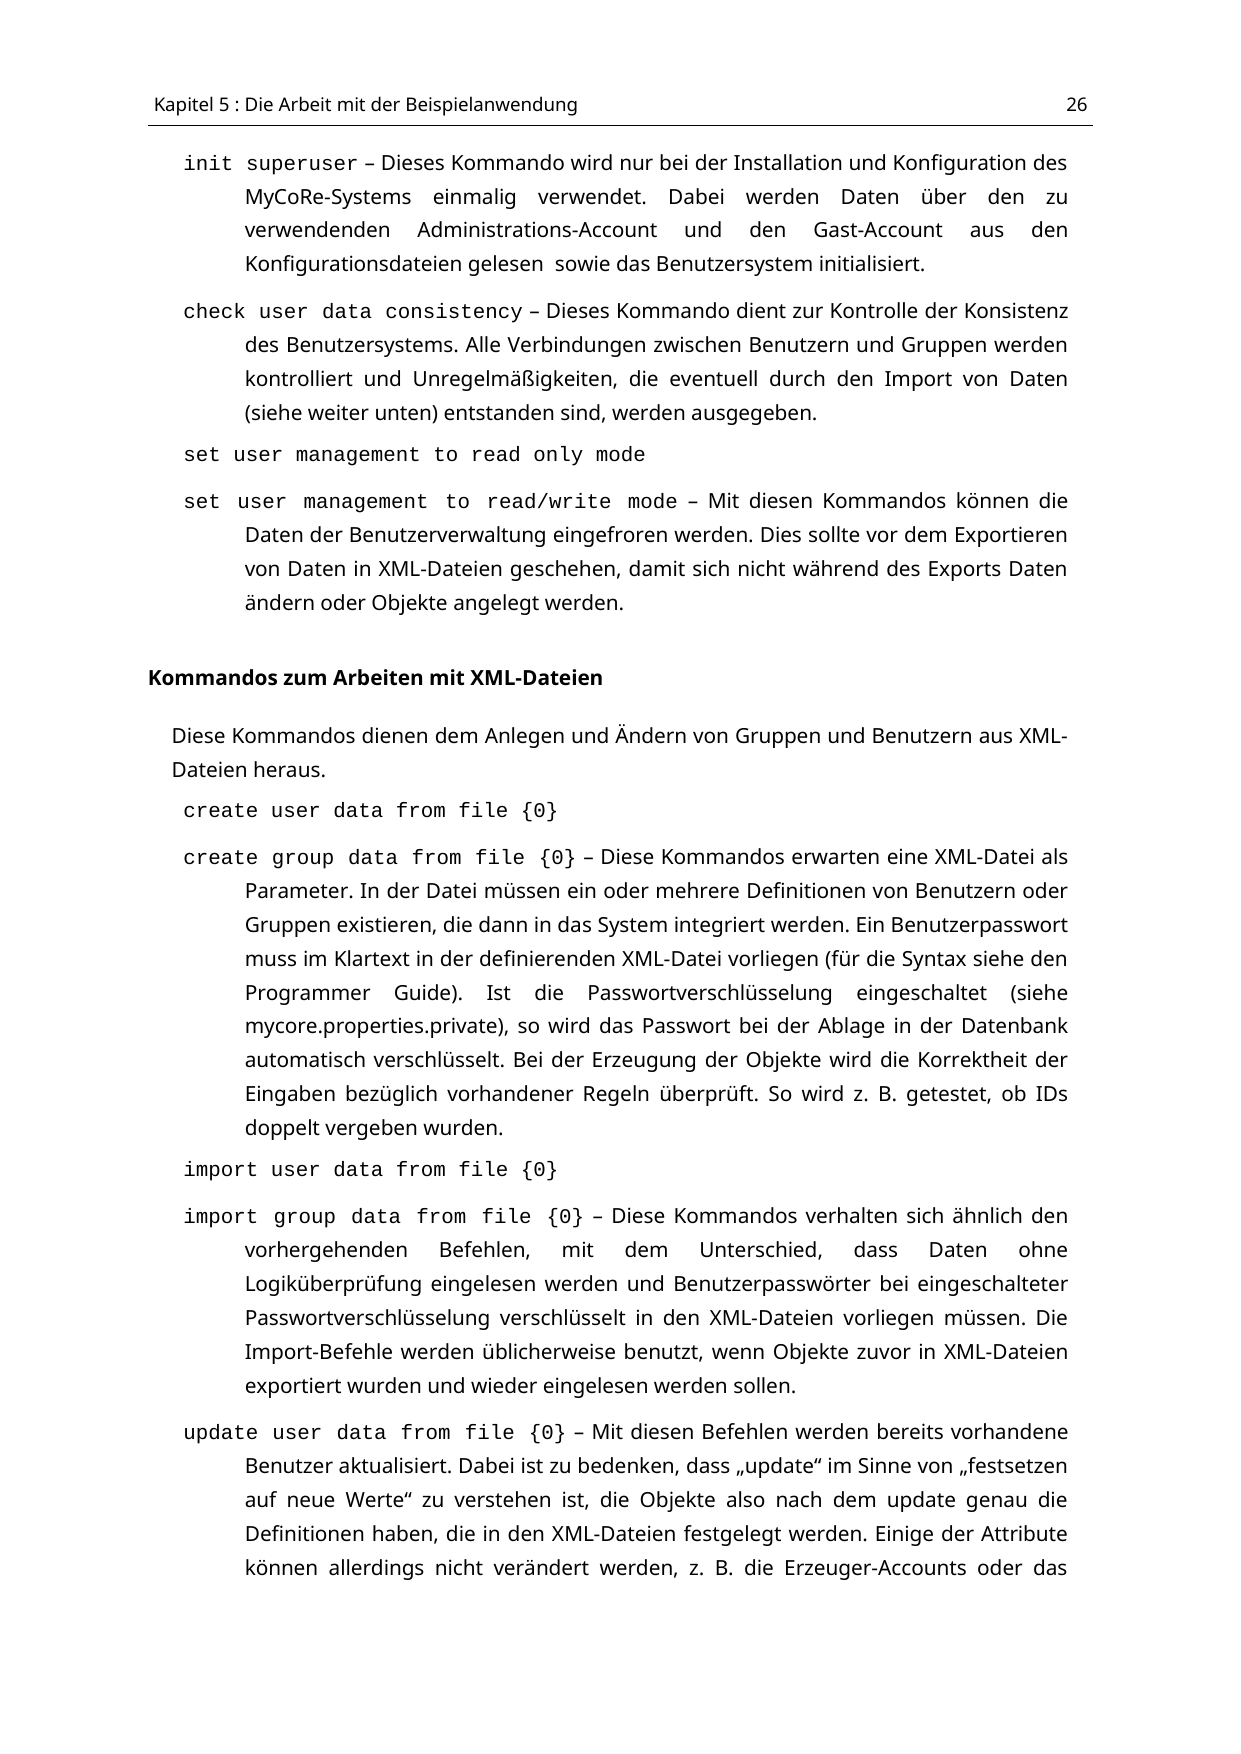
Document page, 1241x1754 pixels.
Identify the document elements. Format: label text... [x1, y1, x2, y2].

list init superuser – Dieses Kommando wird nur bei der Installation und Konfiguration des MyCoRe-Systems einmalig verwendet. Dabei werden Daten über den zu verwendenden Administrations-Account und den Gast-Account aus den Konfigurationsdateien gelesen sowie das Benutzersystem initialisiert. [183, 148, 1069, 278]
list create user data from file {0} [183, 800, 1069, 824]
list import group data from file {0} – Diese Kommandos verhalten sich ähnlich den vorhergehenden Befehlen, mit dem Unterschied, dass Daten ohne Logiküberprüfung eingelesen werden und Benutzerpasswörter bei eingeschalteter Passwortverschlüsselung verschlüsselt in den XML-Dateien vorliegen müssen. Die Import-Befehle werden üblicherweise benutzt, wenn Objekte zuvor in XML-Dateien exportiert wurden und wieder eingelesen werden sollen. [183, 1201, 1069, 1399]
list check user data consistency – Dieses Kommando dient zur Kontrolle der Konsistenz des Benutzersystems. Alle Verbindungen zwischen Benutzern und Gruppen werden kontrolliert und Unregelmäßigkeiten, die eventuell durch den Import von Daten (siehe weiter unten) entstanden sind, werden ausgegeben. [183, 296, 1069, 426]
list create group data from file {0} – Diese Kommandos erwarten eine XML-Datei als Parameter. In der Datei müssen ein oder mehrere Definitionen von Benutzern oder Gruppen existieren, die dann in das System integriert werden. Ein Benutzerpasswort muss im Klartext in der definierenden XML-Datei vorliegen (für die Syntax siehe den Programmer Guide). Ist die Passwortverschlüsselung eingeschaltet (siehe mycore.properties.private), so wird das Passwort bei der Ablage in der Datenbank automatisch verschlüsselt. Bei der Erzeugung der Objekte wird die Korrektheit der Eingaben bezüglich vorhandener Regeln überprüft. So wird z. B. getestet, ob IDs doppelt vergeben wurden. [183, 842, 1069, 1141]
list import user data from file {0} [183, 1159, 1069, 1183]
text Diese Kommandos dienen dem Anlegen und Ändern von Gruppen und Benutzern aus XML-Dateien heraus. [171, 721, 1069, 783]
list update user data from file {0} – Mit diesen Befehlen werden bereits vorhandene Benutzer aktualisiert. Dabei ist zu bedenken, dass „update“ im Sinne von „festsetzen auf neue Werte“ zu verstehen ist, die Objekte also nach dem update genau die Definitionen haben, die in den XML-Dateien festgelegt werden. Einige der Attribute können allerdings nicht verändert werden, z. B. die Erzeuger-Accounts oder das [183, 1417, 1069, 1581]
list set user management to read only mode [183, 444, 1069, 468]
subtitle Kommandos zum Arbeiten mit XML-Dateien [148, 663, 1092, 692]
list set user management to read/write mode – Mit diesen Kommandos können die Daten der Benutzerverwaltung eingefroren werden. Dies sollte vor dem Exportieren von Daten in XML-Dateien geschehen, damit sich nicht während des Exports Daten ändern oder Objekte angelegt werden. [183, 486, 1069, 616]
